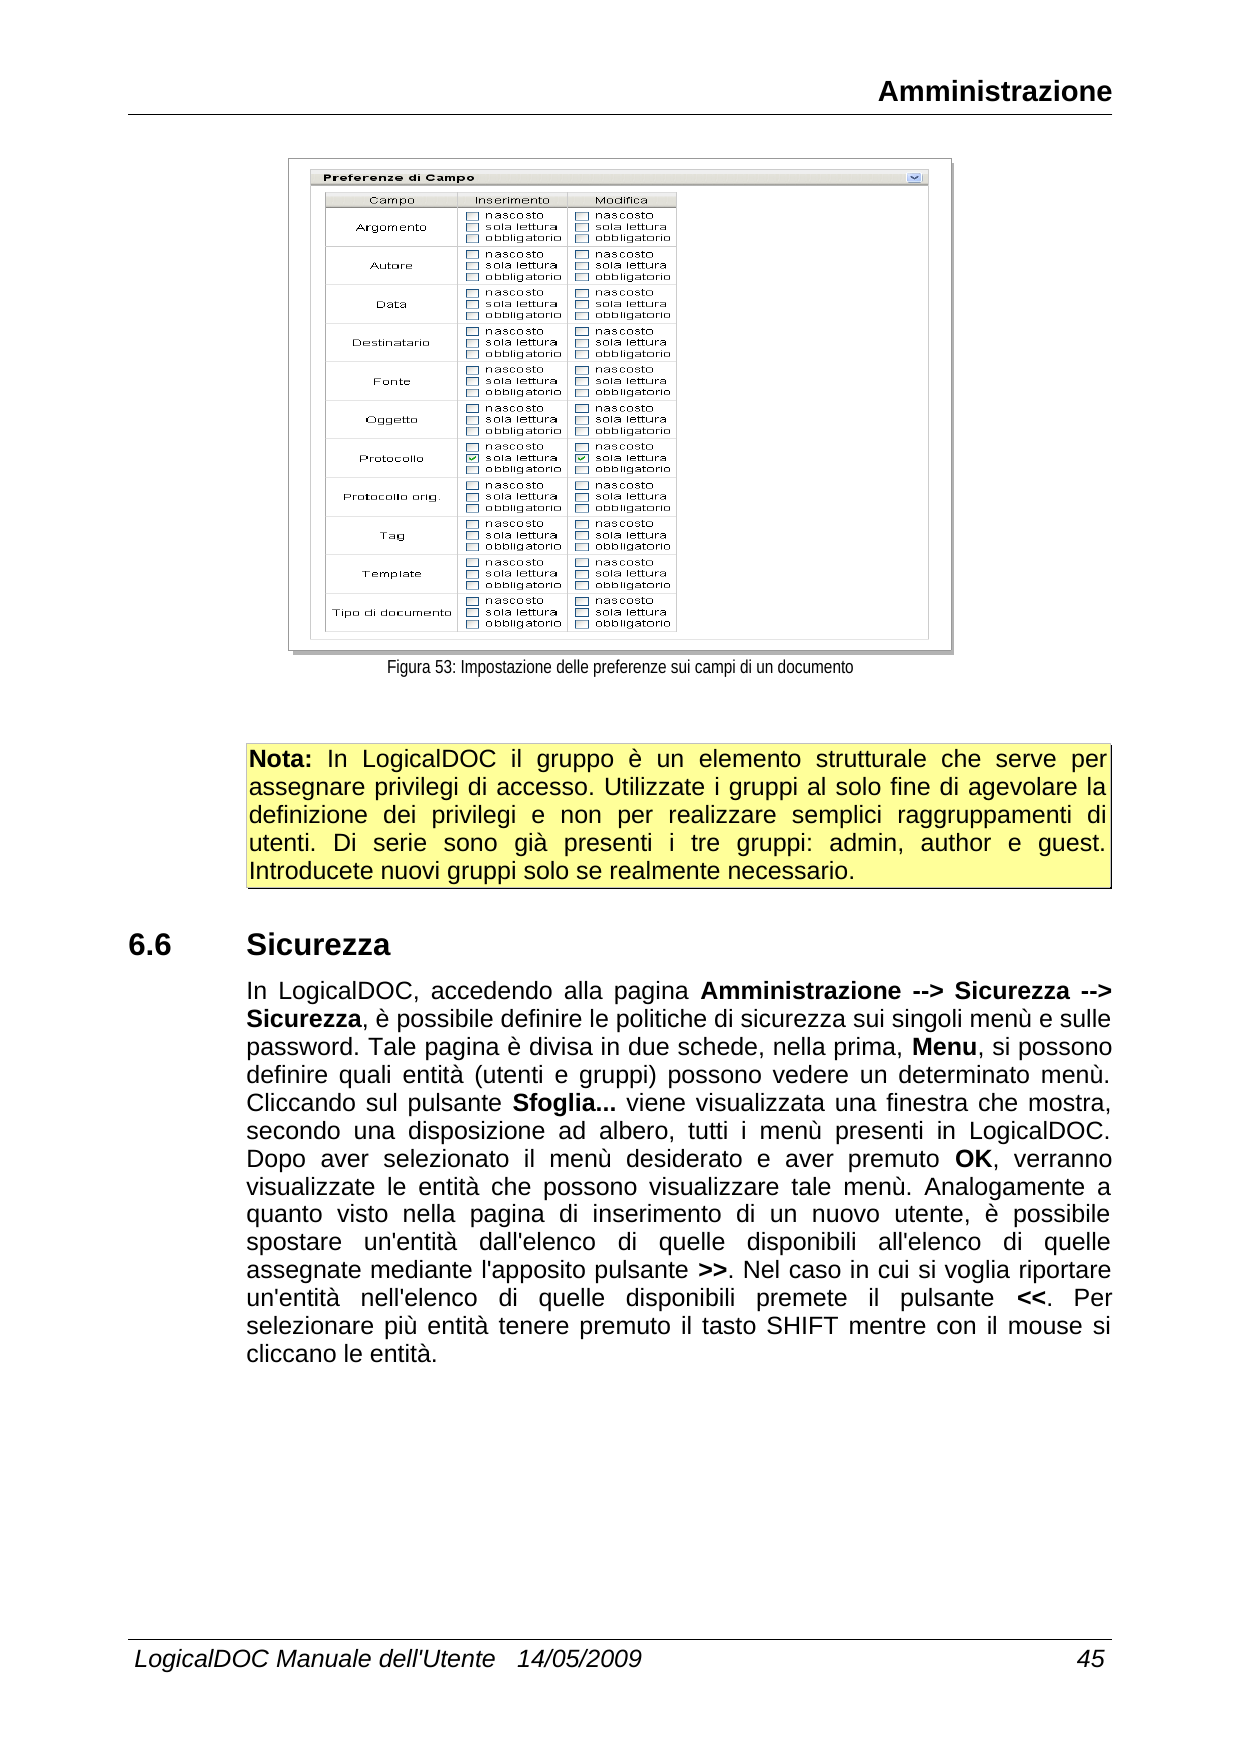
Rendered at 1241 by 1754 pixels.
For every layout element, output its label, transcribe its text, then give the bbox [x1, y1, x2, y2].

text In LogicalDOC, accedendo alla pagina Amministrazione --> Sicurezza --> Sicurezza, è possibile definire le politiche di sicurezza sui singoli menù e sulle password. Tale pagina è divisa in due schede, nella prima, Menu, si possono definire quali entità (utenti e gruppi) possono vedere un determinato menù. Cliccando sul pulsante Sfoglia... viene visualizzata una finestra che mostra, secondo una disposizione ad albero, tutti i menù presenti in LogicalDOC. Dopo aver selezionato il menù desiderato e aver premuto OK, verranno visualizzate le entità che possono visualizzare tale menù. Analogamente a quanto visto nella pagina di inserimento di un nuovo utente, è possibile spostare un'entità dall'elenco di quelle disponibili all'elenco di quelle assegnate mediante l'apposito pulsante >>. Nel caso in cui si voglia riportare un'entità nell'elenco di quelle disponibili premete il pulsante <<. Per selezionare più entità tenere premuto il tasto SHIFT mentre con il mouse si cliccano le entità. [246, 977, 1112, 1368]
text Nota: In LogicalDOC il gruppo è un elemento strutturale che serve per assegnare privilegi di accesso. Utilizzate i gruppi al solo fine di agevolare la definizione dei privilegi e non per realizzare semplici raggruppamenti di utenti. Di serie sono già presenti i tre gruppi: admin, author e guest. Introducete nuovi gruppi solo se realmente necessario. [247, 744, 1110, 887]
picture [305, 167, 934, 641]
text Figura 53: Impostazione delle preferenze sui campi di un documento [288, 651, 952, 678]
subtitle Sicurezza [128, 927, 1112, 962]
